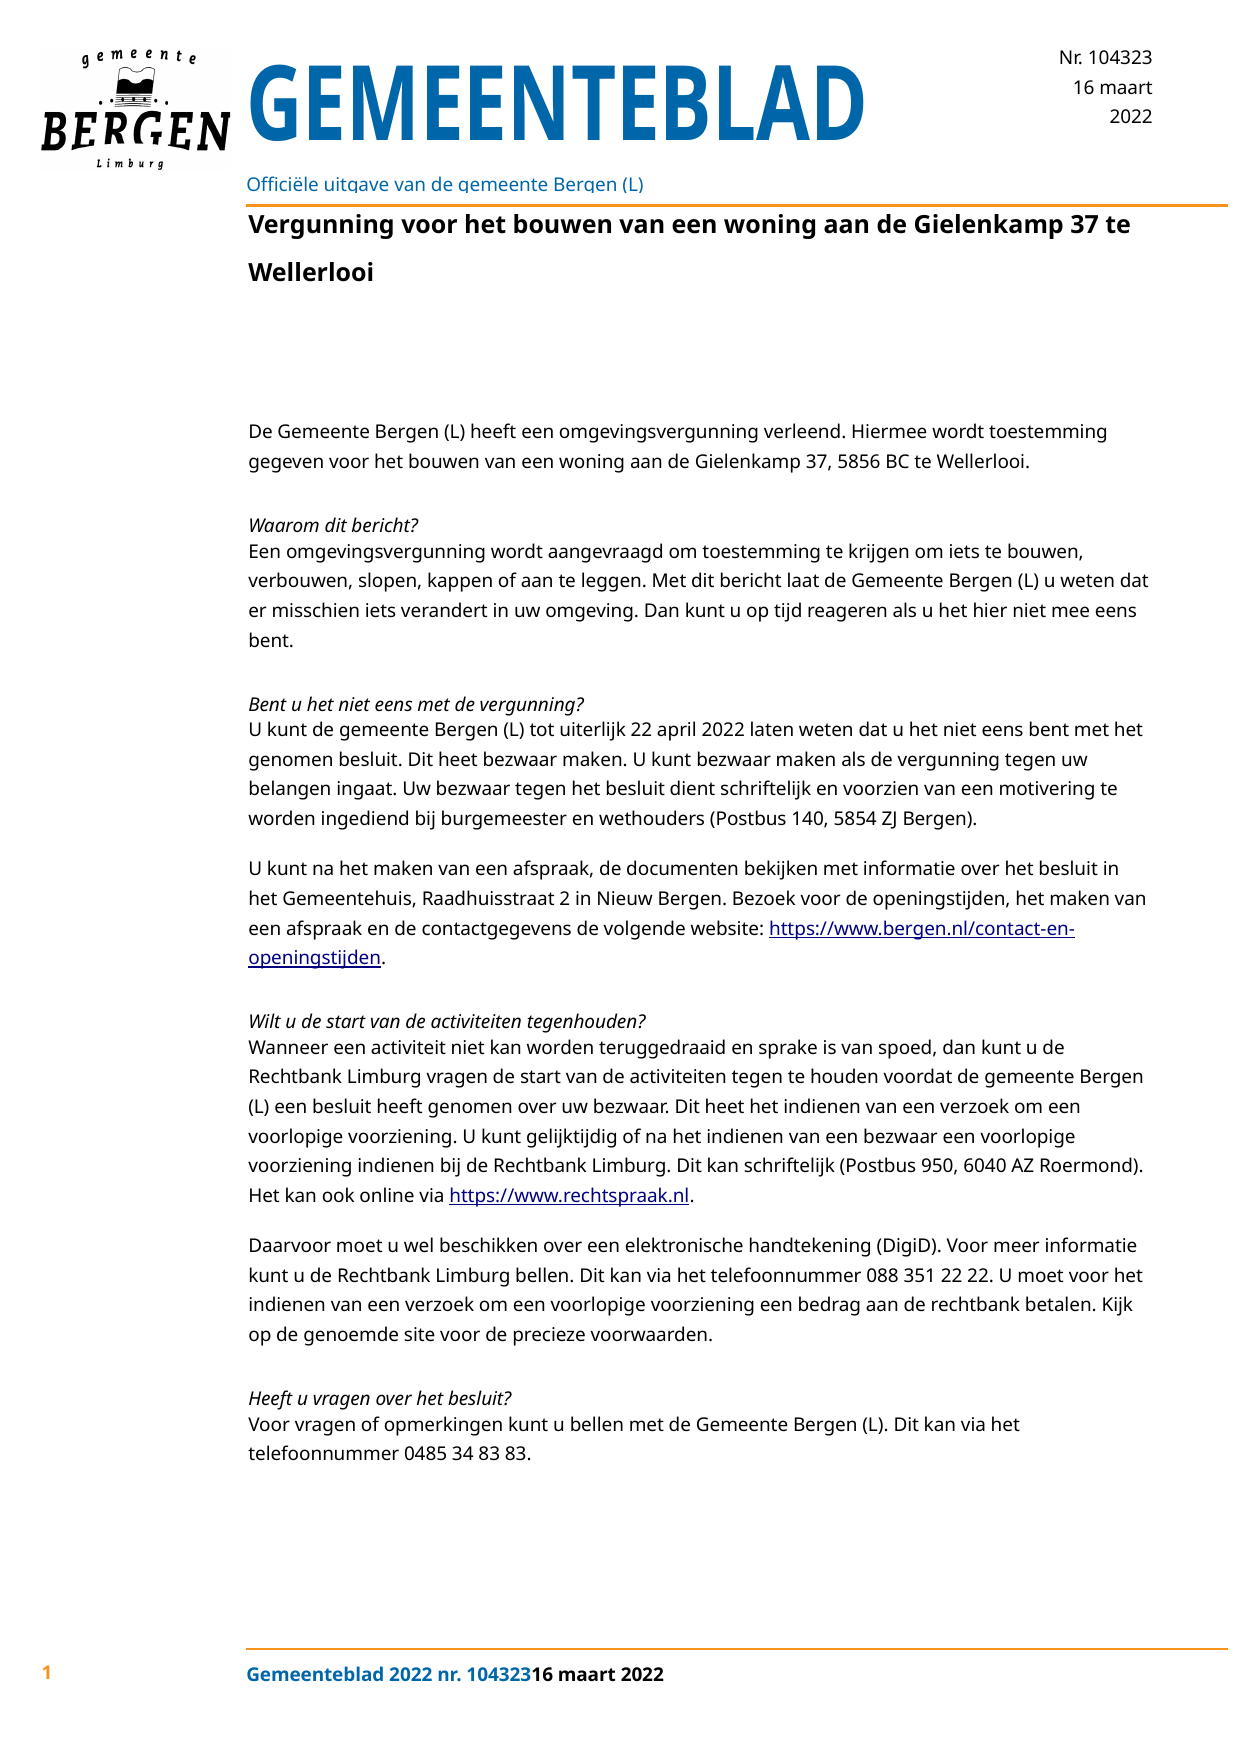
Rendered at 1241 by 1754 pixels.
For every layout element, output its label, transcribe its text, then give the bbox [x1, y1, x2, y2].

text Heeft u vragen over het besluit? [248, 1385, 1152, 1411]
text Daarvoor moet u wel beschikken over een elektronische handtekening (DigiD). Voor meer informatie kunt u de Rechtbank Limburg bellen. Dit kan via het telefoonnummer 088 351 22 22. U moet voor het indienen van een verzoek om een voorlopige voorziening een bedrag aan de rechtbank betalen. Kijk op de genoemde site voor de precieze voorwaarden. [248, 1232, 1152, 1347]
text Waarom dit bericht? [248, 512, 1152, 538]
picture [41, 47, 231, 172]
text De Gemeente Bergen (L) heeft een omgevingsvergunning verleend. Hiermee wordt toestemming gegeven voor het bouwen van een woning aan de Gielenkamp 37, 5856 BC te Wellerlooi. [248, 419, 1152, 474]
text Bent u het niet eens met de vergunning? [248, 691, 1152, 716]
text U kunt de gemeente Bergen (L) tot uiterlijk 22 april 2022 laten weten dat u het niet eens bent met het genomen besluit. Dit heet bezwaar maken. U kunt bezwaar maken als de vergunning tegen uw belangen ingaat. Uw bezwaar tegen het besluit dient schriftelijk en voorzien van een motivering te worden ingediend bij burgemeester en wethouders (Postbus 140, 5854 ZJ Bergen). [248, 716, 1152, 831]
text U kunt na het maken van een afspraak, de documenten bekijken met informatie over het besluit in het Gemeentehuis, Raadhuisstraat 2 in Nieuw Bergen. Bezoek voor de openingstijden, het maken van een afspraak en de contactgegevens de volgende website: https://www.bergen.nl/contact-en-openingstijden. [248, 856, 1152, 970]
text Voor vragen of opmerkingen kunt u bellen met de Gemeente Bergen (L). Dit kan via het telefoonnummer 0485 34 83 83. [248, 1411, 1152, 1466]
text Een omgevingsvergunning wordt aangevraagd om toestemming te krijgen om iets te bouwen, verbouwen, slopen, kappen of aan te leggen. Met dit bericht laat de Gemeente Bergen (L) u weten dat er misschien iets verandert in uw omgeving. Dan kunt u op tijd reageren als u het hier niet mee eens bent. [248, 538, 1152, 652]
text Vergunning voor het bouwen van een woning aan de Gielenkamp 37 te Wellerlooi [248, 207, 1152, 288]
text Wilt u de start van de activiteiten tegenhouden? [248, 1008, 1152, 1034]
text Wanneer een activiteit niet kan worden teruggedraaid en sprake is van spoed, dan kunt u de Rechtbank Limburg vragen de start van de activiteiten tegen te houden voordat de gemeente Bergen (L) een besluit heeft genomen over uw bezwaar. Dit heet het indienen van een verzoek om een voorlopige voorziening. U kunt gelijktijdig of na het indienen van een bezwaar een voorlopige voorziening indienen bij de Rechtbank Limburg. Dit kan schriftelijk (Postbus 950, 6040 AZ Roermond). Het kan ook online via https://www.rechtspraak.nl. [248, 1034, 1152, 1208]
